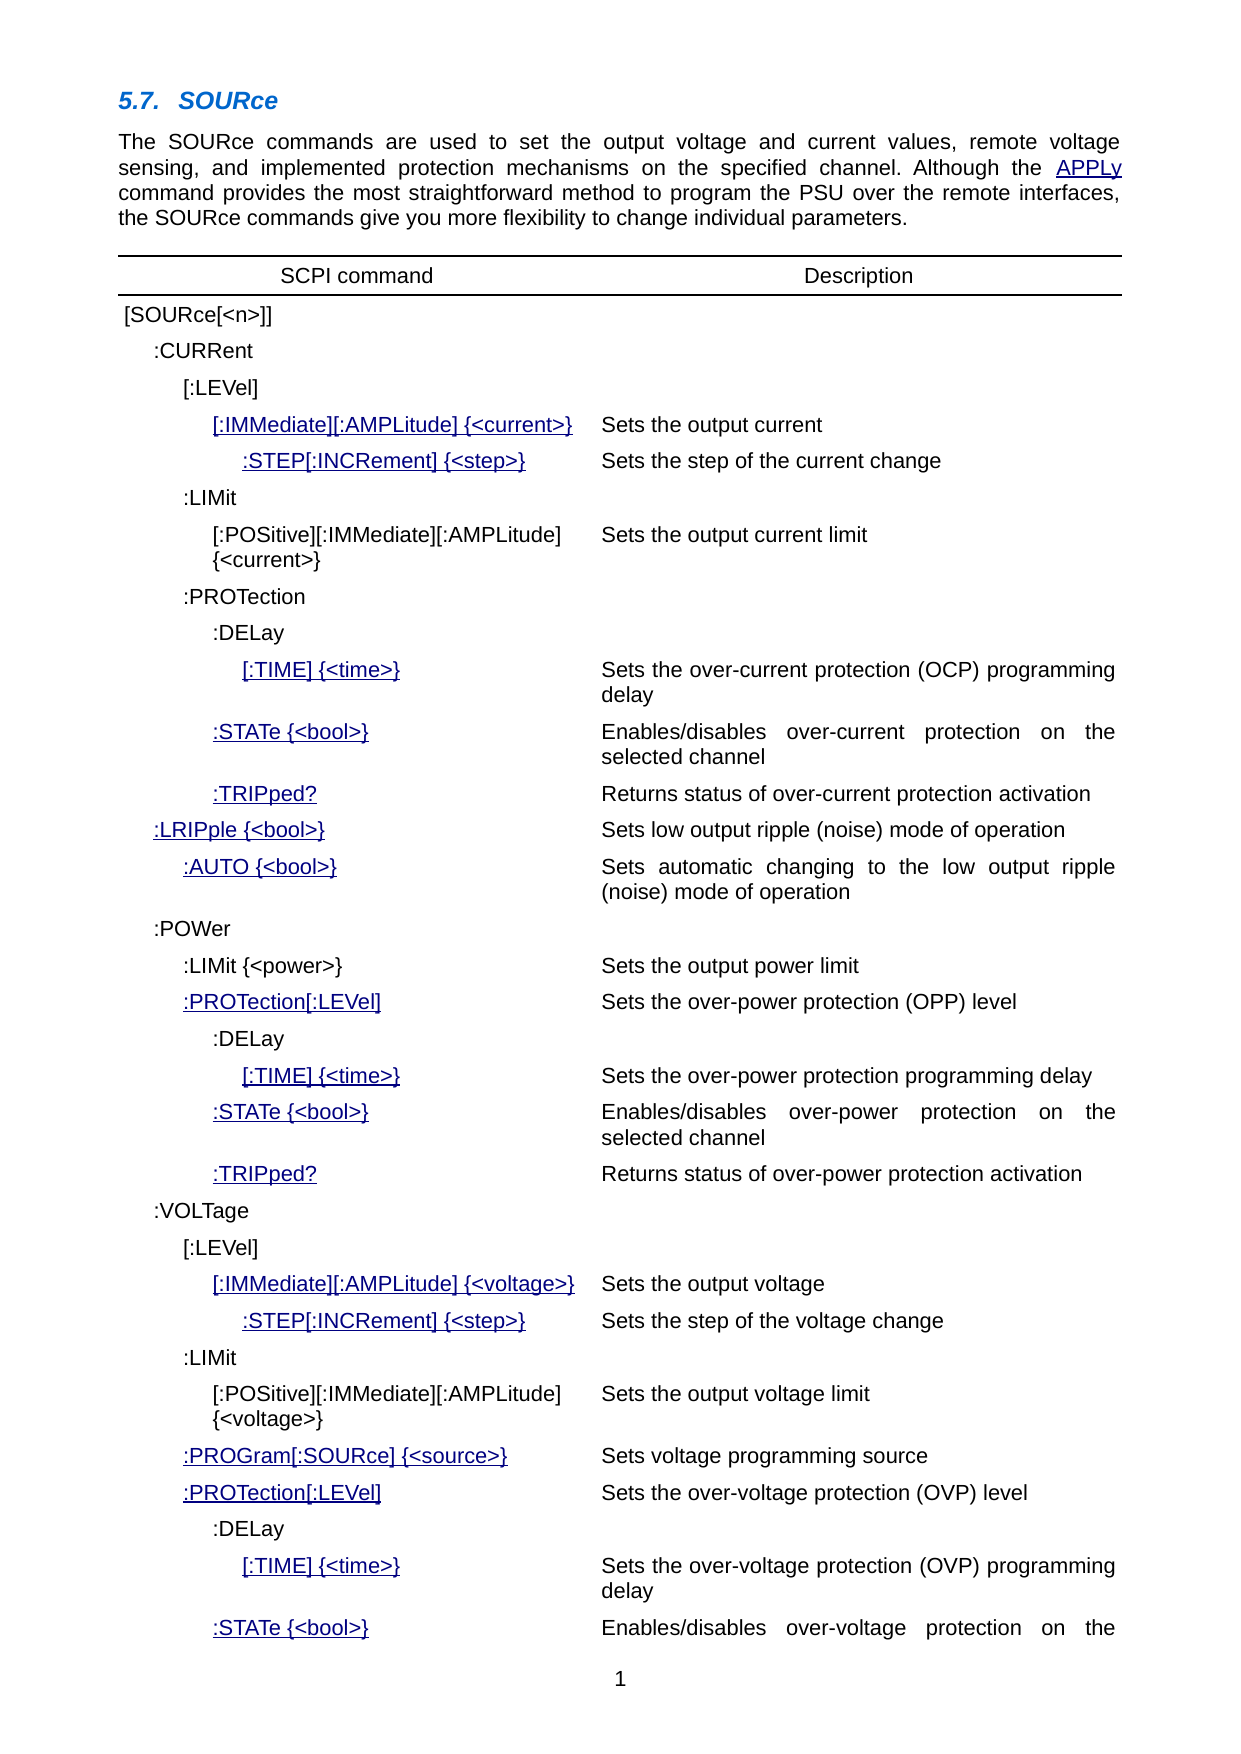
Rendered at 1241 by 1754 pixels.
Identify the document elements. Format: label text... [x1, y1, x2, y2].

table_cell [:POSitive][:IMMediate][:AMPLitude] {<voltage>} [118, 1375, 596, 1437]
table_cell Enables/disables over-current protection on the selected channel [596, 713, 1122, 775]
table_cell :STATe {<bool>} [118, 1094, 596, 1155]
table_cell [:TIME] {<time>} [118, 1547, 596, 1609]
table_cell [596, 1020, 1122, 1057]
table_cell :LIMit [118, 1339, 596, 1375]
table_cell :LIMit [118, 479, 596, 516]
table_cell Sets the step of the current change [596, 443, 1122, 479]
table_cell Sets the step of the voltage change [596, 1302, 1122, 1339]
table_cell [:TIME] {<time>} [118, 651, 596, 713]
table_cell Sets the output current limit [596, 516, 1122, 578]
table_cell :POWer [118, 910, 596, 947]
table_cell :LIMit {<power>} [118, 947, 596, 983]
table_header Description [596, 257, 1122, 294]
table_cell :PROTection [118, 578, 596, 614]
table_cell [:POSitive][:IMMediate][:AMPLitude] {<current>} [118, 516, 596, 578]
table_cell [596, 369, 1122, 406]
table_cell :TRIPped? [118, 775, 596, 812]
table_cell Sets automatic changing to the low output ripple (noise) mode of operation [596, 848, 1122, 910]
table_cell :DELay [118, 1020, 596, 1057]
table_cell [596, 1511, 1122, 1547]
table_cell Returns status of over-current protection activation [596, 775, 1122, 812]
table_cell Sets the over-voltage protection (OVP) programming delay [596, 1547, 1122, 1609]
text The SOURce commands are used to set the output voltage and current values, remote voltage sensing, and implemented protection mechanisms on the specified channel. Although the APPLy command provides the most straightforward method to program the PSU over the remote interfaces, the SOURce commands give you more flexibility to change individual parameters. [118, 129, 1122, 230]
table_cell [:LEVel] [118, 369, 596, 406]
table_cell Enables/disables over-power protection on the selected channel [596, 1094, 1122, 1155]
table_cell :DELay [118, 1511, 596, 1547]
table_cell :STATe {<bool>} [118, 713, 596, 775]
table_cell Sets the output power limit [596, 947, 1122, 983]
table_cell Returns status of over-power protection activation [596, 1155, 1122, 1192]
table_cell [596, 333, 1122, 369]
table_cell [596, 615, 1122, 651]
table_cell [596, 1192, 1122, 1229]
table_cell :VOLTage [118, 1192, 596, 1229]
table_cell Sets the output voltage limit [596, 1375, 1122, 1437]
subtitle SOURce [118, 86, 1122, 114]
table_cell Sets the over-power protection programming delay [596, 1057, 1122, 1093]
table_cell :STEP[:INCRement] {<step>} [118, 1302, 596, 1339]
table_cell [SOURce[<n>]] [118, 296, 596, 333]
table_header SCPI command [118, 257, 596, 294]
table_cell [:TIME] {<time>} [118, 1057, 596, 1093]
table_cell :PROGram[:SOURce] {<source>} [118, 1437, 596, 1474]
table_cell :PROTection[:LEVel] [118, 984, 596, 1020]
table_cell :LRIPple {<bool>} [118, 812, 596, 848]
table_cell Sets the over-power protection (OPP) level [596, 984, 1122, 1020]
table_cell :CURRent [118, 333, 596, 369]
table_cell Sets the output current [596, 406, 1122, 443]
table_cell [:IMMediate][:AMPLitude] {<current>} [118, 406, 596, 443]
table_cell :STATe {<bool>} [118, 1609, 596, 1646]
table_cell :STEP[:INCRement] {<step>} [118, 443, 596, 479]
table_cell [596, 479, 1122, 516]
table_cell Enables/disables over-voltage protection on the [596, 1609, 1122, 1646]
table_cell :PROTection[:LEVel] [118, 1474, 596, 1511]
table_cell [596, 1339, 1122, 1375]
table_cell [596, 578, 1122, 614]
table_cell Sets the output voltage [596, 1265, 1122, 1302]
table_cell :AUTO {<bool>} [118, 848, 596, 910]
table_cell Sets the over-current protection (OCP) programming delay [596, 651, 1122, 713]
table_cell :TRIPped? [118, 1155, 596, 1192]
table_cell [596, 296, 1122, 333]
table_cell Sets the over-voltage protection (OVP) level [596, 1474, 1122, 1511]
table_cell [:LEVel] [118, 1229, 596, 1265]
table_cell Sets voltage programming source [596, 1437, 1122, 1474]
table_cell :DELay [118, 615, 596, 651]
table_cell [596, 1229, 1122, 1265]
table_cell [:IMMediate][:AMPLitude] {<voltage>} [118, 1265, 596, 1302]
table_cell [596, 910, 1122, 947]
table_cell Sets low output ripple (noise) mode of operation [596, 812, 1122, 848]
